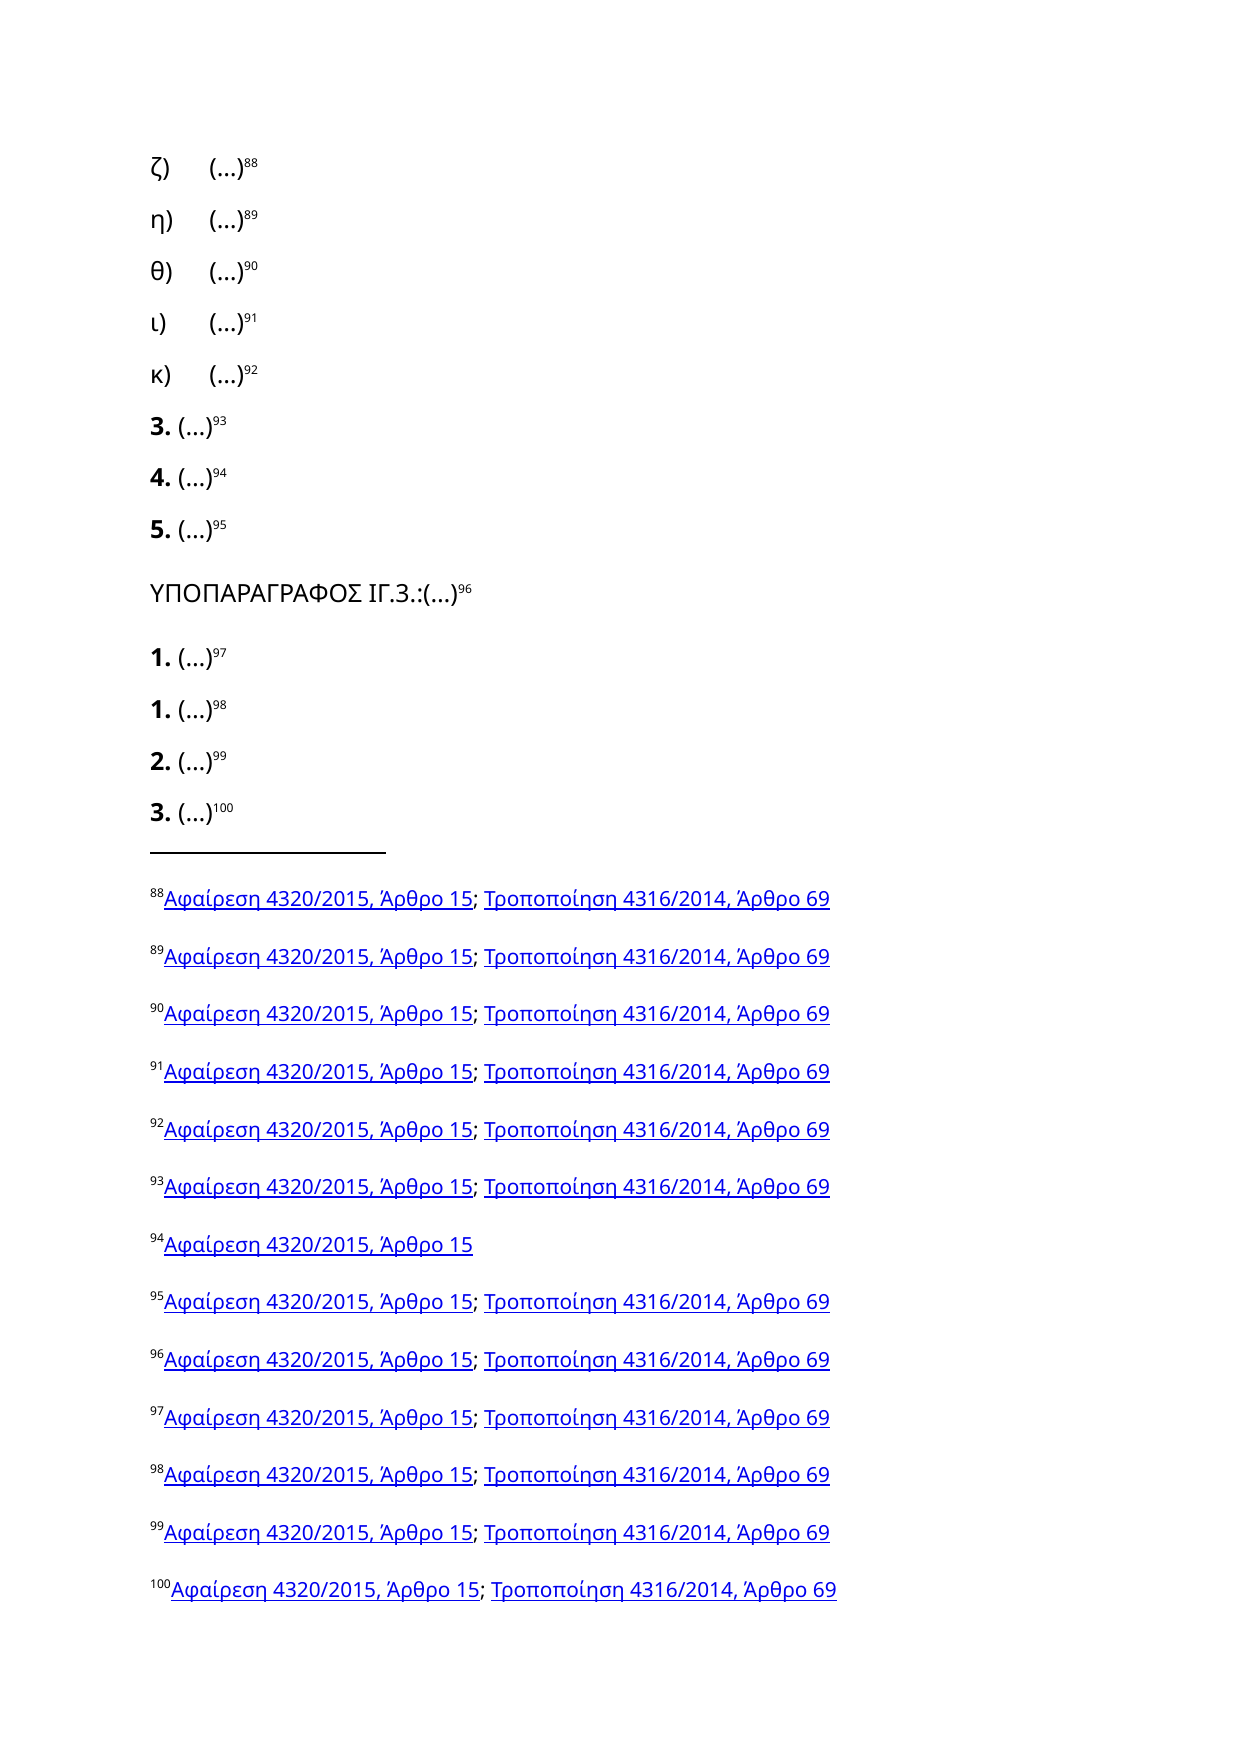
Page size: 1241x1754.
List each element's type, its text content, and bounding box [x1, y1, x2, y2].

list ζ) (…) [150, 150, 1090, 184]
text Αφαίρεση 4320/2015, Άρθρο 15; Τροποποίηση 4316/2014, Άρθρο 69 [150, 1287, 1090, 1316]
text Αφαίρεση 4320/2015, Άρθρο 15; Τροποποίηση 4316/2014, Άρθρο 69 [150, 1057, 1090, 1086]
text 3. (…) [150, 408, 1090, 442]
text 4. (…) [150, 460, 1090, 494]
text Αφαίρεση 4320/2015, Άρθρο 15; Τροποποίηση 4316/2014, Άρθρο 69 [150, 1172, 1090, 1201]
text Αφαίρεση 4320/2015, Άρθρο 15; Τροποποίηση 4316/2014, Άρθρο 69 [150, 1115, 1090, 1143]
text Αφαίρεση 4320/2015, Άρθρο 15; Τροποποίηση 4316/2014, Άρθρο 69 [150, 1403, 1090, 1431]
text 1. (…) [150, 692, 1090, 726]
list ι) (…) [150, 305, 1090, 339]
text Αφαίρεση 4320/2015, Άρθρο 15; Τροποποίηση 4316/2014, Άρθρο 69 [150, 942, 1090, 970]
text Αφαίρεση 4320/2015, Άρθρο 15; Τροποποίηση 4316/2014, Άρθρο 69 [150, 1460, 1090, 1489]
text Αφαίρεση 4320/2015, Άρθρο 15; Τροποποίηση 4316/2014, Άρθρο 69 [150, 1576, 1090, 1604]
list κ) (…) [150, 357, 1090, 391]
text 1. (…) [150, 640, 1090, 674]
text Αφαίρεση 4320/2015, Άρθρο 15; Τροποποίηση 4316/2014, Άρθρο 69 [150, 999, 1090, 1028]
text Αφαίρεση 4320/2015, Άρθρο 15; Τροποποίηση 4316/2014, Άρθρο 69 [150, 1345, 1090, 1373]
text Αφαίρεση 4320/2015, Άρθρο 15; Τροποποίηση 4316/2014, Άρθρο 69 [150, 1518, 1090, 1546]
text Αφαίρεση 4320/2015, Άρθρο 15; Τροποποίηση 4316/2014, Άρθρο 69 [150, 884, 1090, 913]
text Αφαίρεση 4320/2015, Άρθρο 15 [150, 1230, 1090, 1258]
text 2. (…) [150, 743, 1090, 777]
text 5. (…) [150, 512, 1090, 546]
list η) (…) [150, 202, 1090, 236]
text ΥΠΟΠΑΡΑΓΡΑΦΟΣ ΙΓ.3.:(…) [150, 576, 1090, 610]
list θ) (…) [150, 253, 1090, 287]
text 3. (…) [150, 795, 1090, 829]
